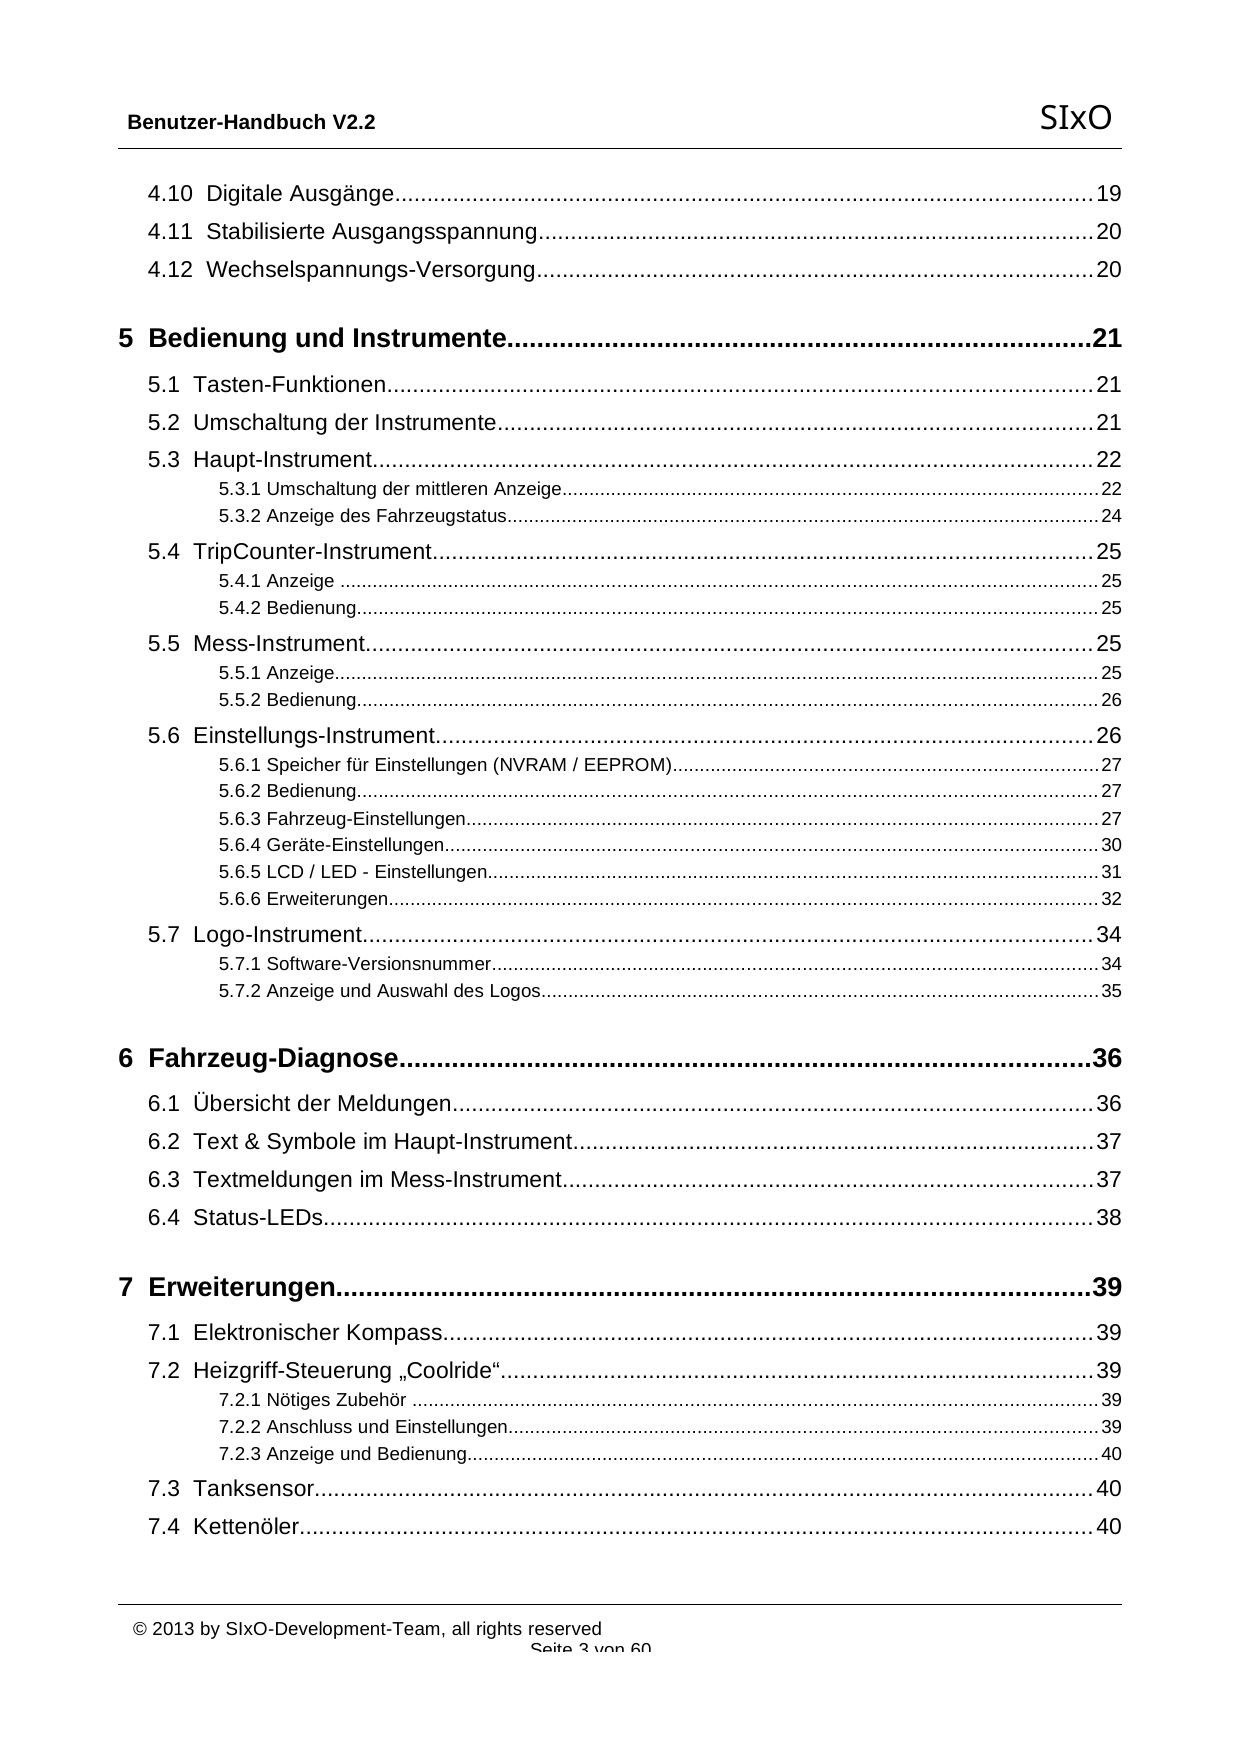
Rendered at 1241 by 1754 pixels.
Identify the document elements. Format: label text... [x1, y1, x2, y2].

text 5.4.1 Anzeige 25 [218, 570, 1122, 591]
text 5.3.2 Anzeige des Fahrzeugstatus 24 [218, 506, 1122, 527]
text 5.6.6 Erweiterungen 32 [218, 889, 1122, 910]
text 4.12 Wechselspannungs-Versorgung 20 [148, 256, 1122, 282]
text 4.10 Digitale Ausgänge 19 [148, 180, 1122, 206]
text 5.6.5 LCD / LED - Einstellungen 31 [218, 862, 1122, 883]
text 6 Fahrzeug-Diagnose 36 [118, 1043, 1122, 1073]
text 5.6.2 Bedienung 27 [218, 781, 1122, 802]
text 5.4.2 Bedienung 25 [218, 597, 1122, 618]
text 7 Erweiterungen 39 [118, 1272, 1122, 1302]
text 5.5 Mess-Instrument 25 [148, 630, 1122, 656]
text 7.2.2 Anschluss und Einstellungen 39 [218, 1416, 1122, 1437]
text 5.6.3 Fahrzeug-Einstellungen 27 [218, 808, 1122, 829]
text 5.6.4 Geräte-Einstellungen 30 [218, 835, 1122, 856]
text 5.7.1 Software-Versionsnummer 34 [218, 954, 1122, 975]
text 5.5.1 Anzeige 25 [218, 662, 1122, 683]
text 7.2.1 Nötiges Zubehör 39 [218, 1389, 1122, 1410]
text 7.4 Kettenöler 40 [148, 1514, 1122, 1540]
text 5.3.1 Umschaltung der mittleren Anzeige 22 [218, 479, 1122, 500]
text 7.1 Elektronischer Kompass 39 [148, 1319, 1122, 1345]
text 6.1 Übersicht der Meldungen 36 [148, 1091, 1122, 1117]
text 5 Bedienung und Instrumente 21 [118, 323, 1122, 353]
text 5.5.2 Bedienung 26 [218, 689, 1122, 710]
text 7.2.3 Anzeige und Bedienung 40 [218, 1443, 1122, 1464]
text 6.2 Text & Symbole im Haupt-Instrument 37 [148, 1128, 1122, 1154]
text 5.6 Einstellungs-Instrument 26 [148, 722, 1122, 748]
text 4.11 Stabilisierte Ausgangsspannung 20 [148, 218, 1122, 244]
text 5.7.2 Anzeige und Auswahl des Logos 35 [218, 981, 1122, 1002]
text 7.3 Tanksensor 40 [148, 1476, 1122, 1502]
text 7.2 Heizgriff-Steuerung „Coolride“ 39 [148, 1357, 1122, 1383]
text 5.2 Umschaltung der Instrumente 21 [148, 409, 1122, 435]
text 6.3 Textmeldungen im Mess-Instrument 37 [148, 1166, 1122, 1192]
text 6.4 Status-LEDs 38 [148, 1204, 1122, 1230]
text 5.3 Haupt-Instrument 22 [148, 447, 1122, 473]
text 5.6.1 Speicher für Einstellungen (NVRAM / EEPROM) 27 [218, 754, 1122, 775]
text 5.4 TripCounter-Instrument 25 [148, 538, 1122, 564]
text 5.1 Tasten-Funktionen 21 [148, 371, 1122, 397]
text 5.7 Logo-Instrument 34 [148, 922, 1122, 948]
